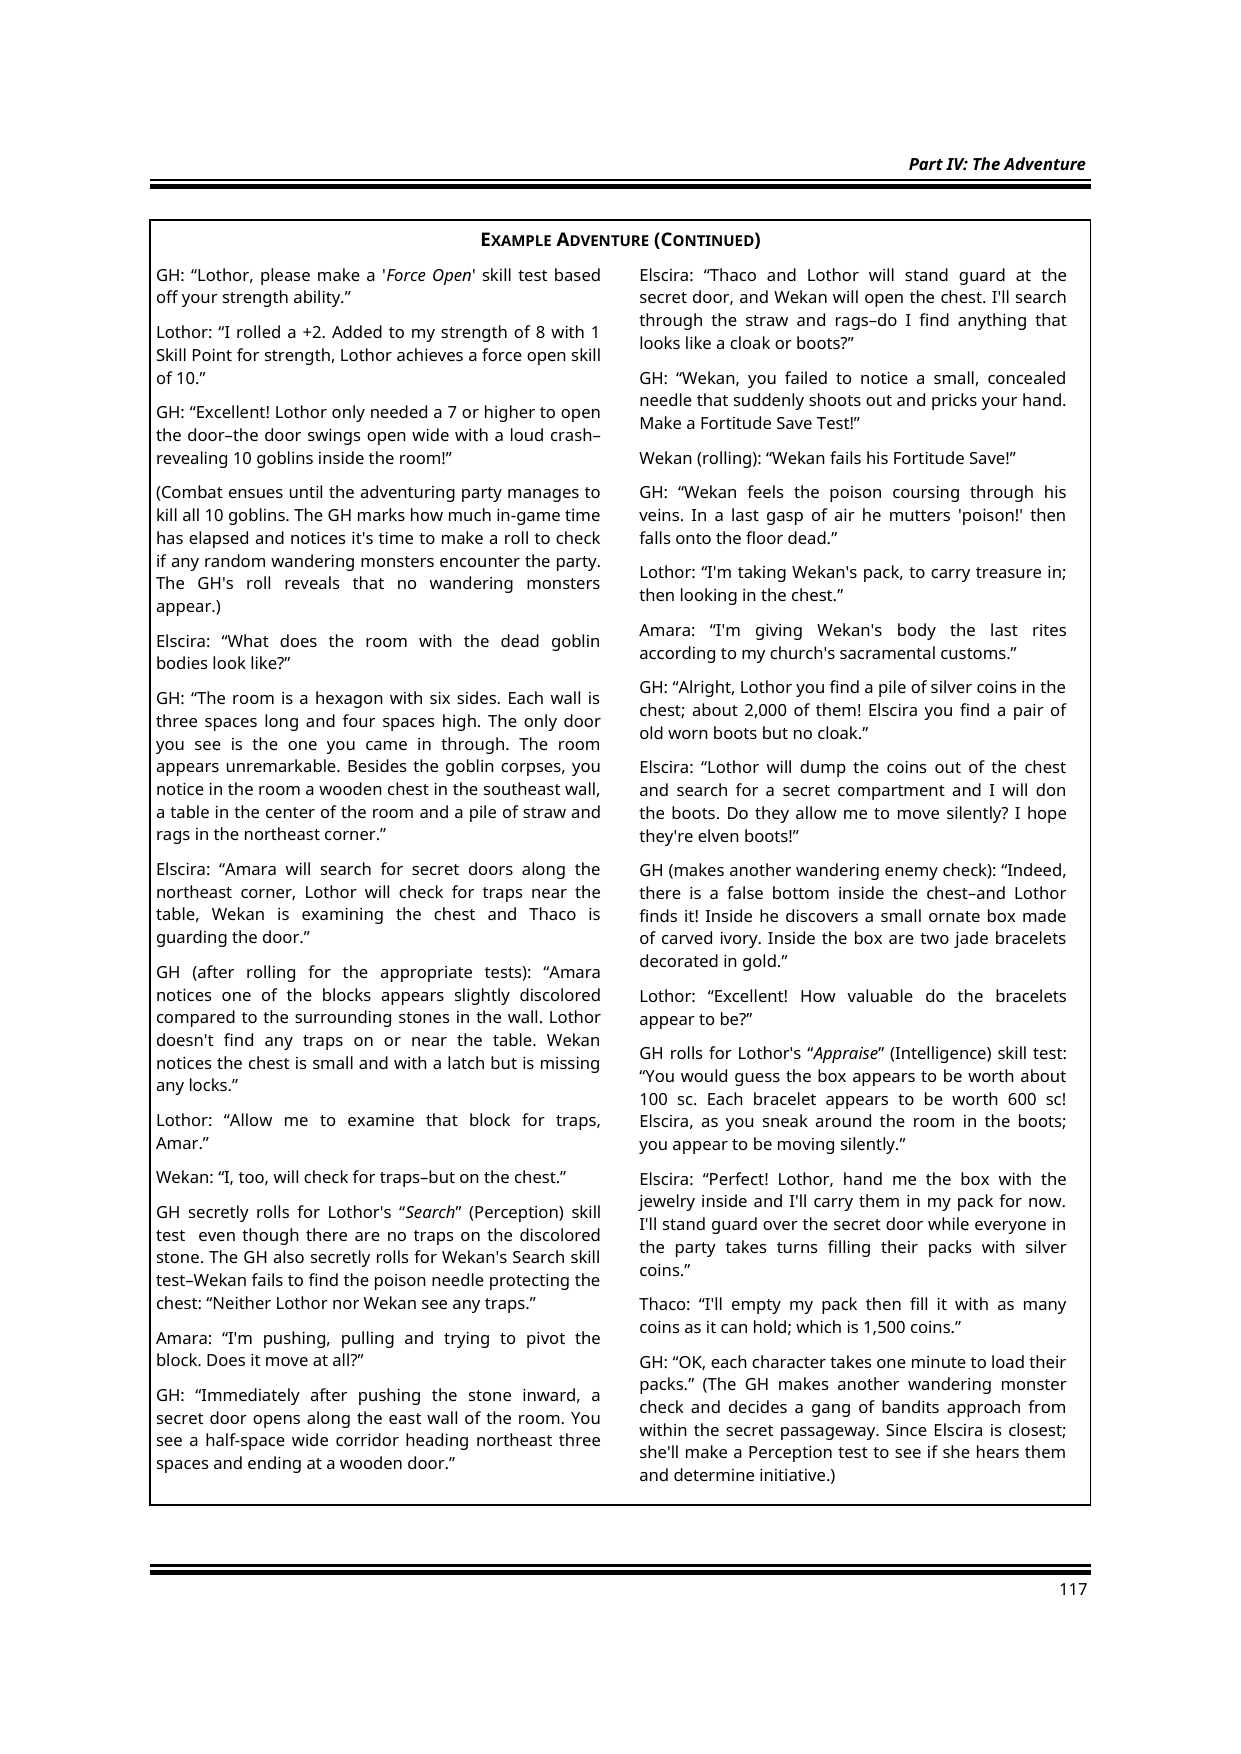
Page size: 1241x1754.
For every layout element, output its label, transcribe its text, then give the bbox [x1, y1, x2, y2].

table_header Example Adventure (Continued) [151, 221, 1090, 258]
table_cell [607, 258, 633, 1504]
table_cell [1073, 258, 1090, 1504]
table_cell GH: “Lothor, please make a 'Force Open' skill test based off your strength ability.” Lothor: “I rolled a +2. Added to my strength of 8 with 1 Skill Point for strength, Lothor achieves a force open skill of 10.” GH: “Excellent! Lothor only needed a 7 or higher to open the door–the door swings open wide with a loud crash–revealing 10 goblins inside the room!” (Combat ensues until the adventuring party manages to kill all 10 goblins. The GH marks how much in-game time has elapsed and notices it's time to make a roll to check if any random wandering monsters encounter the party. The GH's roll reveals that no wandering monsters appear.) Elscira: “What does the room with the dead goblin bodies look like?” GH: “The room is a hexagon with six sides. Each wall is three spaces long and four spaces high. The only door you see is the one you came in through. The room appears unremarkable. Besides the goblin corpses, you notice in the room a wooden chest in the southeast wall, a table in the center of the room and a pile of straw and rags in the northeast corner.” Elscira: “Amara will search for secret doors along the northeast corner, Lothor will check for traps near the table, Wekan is examining the chest and Thaco is guarding the door.” GH (after rolling for the appropriate tests): “Amara notices one of the blocks appears slightly discolored compared to the surrounding stones in the wall. Lothor doesn't find any traps on or near the table. Wekan notices the chest is small and with a latch but is missing any locks.” Lothor: “Allow me to examine that block for traps, Amar.” Wekan: “I, too, will check for traps–but on the chest.” GH secretly rolls for Lothor's “Search” (Perception) skill test even though there are no traps on the discolored stone. The GH also secretly rolls for Wekan's Search skill test–Wekan fails to find the poison needle protecting the chest: “Neither Lothor nor Wekan see any traps.” Amara: “I'm pushing, pulling and trying to pivot the block. Does it move at all?” GH: “Immediately after pushing the stone inward, a secret door opens along the east wall of the room. You see a half-space wide corridor heading northeast three spaces and ending at a wooden door.” [151, 258, 607, 1504]
table_cell Elscira: “Thaco and Lothor will stand guard at the secret door, and Wekan will open the chest. I'll search through the straw and rags–do I find anything that looks like a cloak or boots?” GH: “Wekan, you failed to notice a small, concealed needle that suddenly shoots out and pricks your hand. Make a Fortitude Save Test!” Wekan (rolling): “Wekan fails his Fortitude Save!” GH: “Wekan feels the poison coursing through his veins. In a last gasp of air he mutters 'poison!' then falls onto the floor dead.” Lothor: “I'm taking Wekan's pack, to carry treasure in; then looking in the chest.” Amara: “I'm giving Wekan's body the last rites according to my church's sacramental customs.” GH: “Alright, Lothor you find a pile of silver coins in the chest; about 2,000 of them! Elscira you find a pair of old worn boots but no cloak.” Elscira: “Lothor will dump the coins out of the chest and search for a secret compartment and I will don the boots. Do they allow me to move silently? I hope they're elven boots!” GH (makes another wandering enemy check): “Indeed, there is a false bottom inside the chest–and Lothor finds it! Inside he discovers a small ornate box made of carved ivory. Inside the box are two jade bracelets decorated in gold.” Lothor: “Excellent! How valuable do the bracelets appear to be?” GH rolls for Lothor's “Appraise” (Intelligence) skill test: “You would guess the box appears to be worth about 100 sc. Each bracelet appears to be worth 600 sc! Elscira, as you sneak around the room in the boots; you appear to be moving silently.” Elscira: “Perfect! Lothor, hand me the box with the jewelry inside and I'll carry them in my pack for now. I'll stand guard over the secret door while everyone in the party takes turns filling their packs with silver coins.” Thaco: “I'll empty my pack then fill it with as many coins as it can hold; which is 1,500 coins.” GH: “OK, each character takes one minute to load their packs.” (The GH makes another wandering monster check and decides a gang of bandits approach from within the secret passageway. Since Elscira is closest; she'll make a Perception test to see if she hears them and determine initiative.) [633, 258, 1073, 1504]
